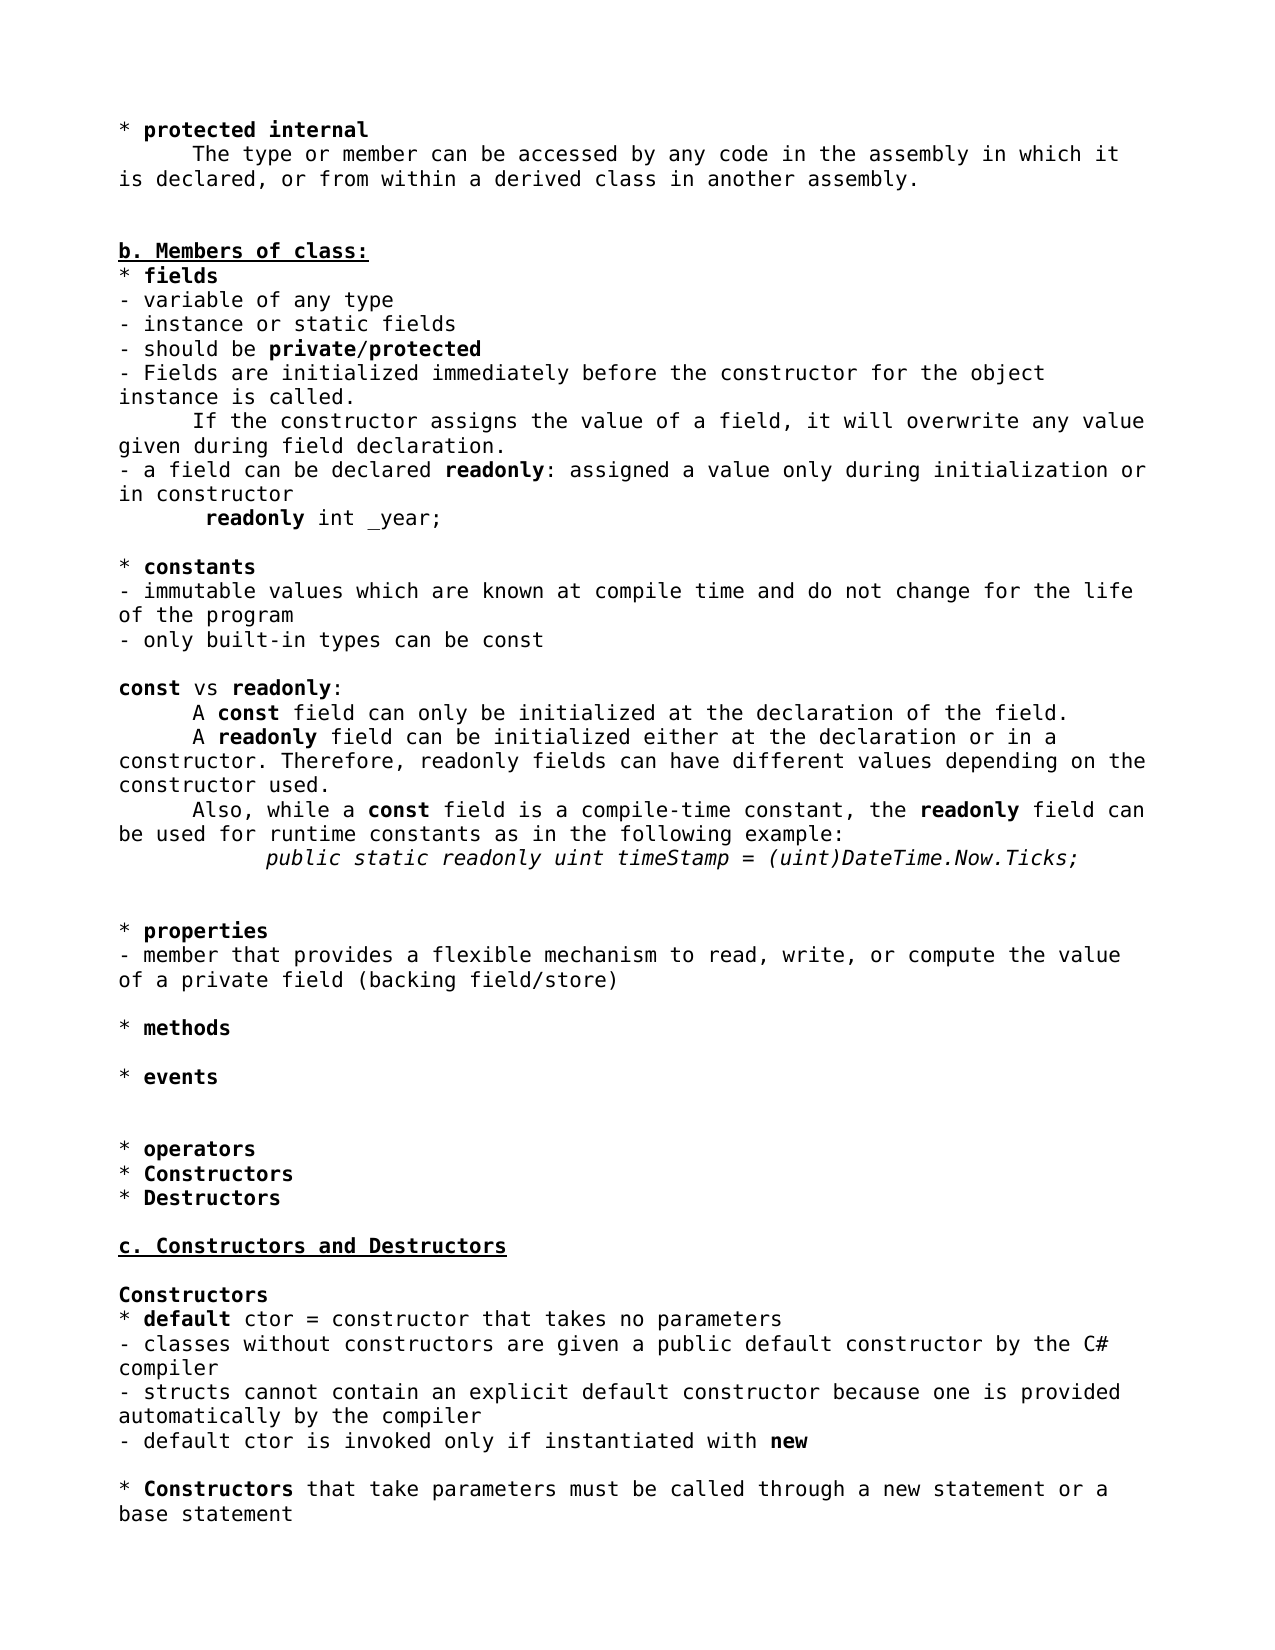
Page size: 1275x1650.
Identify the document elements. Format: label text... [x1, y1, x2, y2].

text - variable of any type [118, 288, 1157, 312]
text * methods [118, 1016, 1157, 1040]
text * Constructors that take parameters must be called through a new statement or a base statement [118, 1477, 1157, 1526]
text b. Members of class: [118, 239, 1157, 264]
text - Fields are initialized immediately before the constructor for the object instance is called. [118, 361, 1157, 409]
text - should be private/protected [118, 337, 1157, 361]
text - immutable values which are known at compile time and do not change for the life of the program [118, 579, 1157, 628]
text - only built-in types can be const [118, 628, 1157, 652]
text * protected internal [118, 118, 1157, 142]
text - member that provides a flexible mechanism to read, write, or compute the value of a private field (backing field/store) [118, 943, 1157, 992]
text - default ctor is invoked only if instantiated with new [118, 1429, 1157, 1453]
text The type or member can be accessed by any code in the assembly in which it is declared, or from within a derived class in another assembly. [118, 142, 1157, 191]
text * constants [118, 555, 1157, 579]
text If the constructor assigns the value of a field, it will overwrite any value given during field declaration. [118, 409, 1157, 458]
text * operators [118, 1137, 1157, 1162]
text A const field can only be initialized at the declaration of the field. [118, 701, 1157, 725]
text * default ctor = constructor that takes no parameters [118, 1307, 1157, 1332]
text A readonly field can be initialized either at the declaration or in a constructor. Therefore, readonly fields can have different values depending on the constructor used. [118, 725, 1157, 798]
text * Constructors [118, 1162, 1157, 1186]
text readonly int _year; [118, 506, 1157, 531]
text Also, while a const field is a compile-time constant, the readonly field can be used for runtime constants as in the following example: [118, 798, 1157, 846]
text * fields [118, 264, 1157, 288]
text * Destructors [118, 1186, 1157, 1210]
text Constructors [118, 1283, 1157, 1307]
text c. Constructors and Destructors [118, 1234, 1157, 1259]
text - a field can be declared readonly: assigned a value only during initialization or in constructor [118, 458, 1157, 506]
text - classes without constructors are given a public default constructor by the C# compiler [118, 1332, 1157, 1380]
text * events [118, 1065, 1157, 1089]
text const vs readonly: [118, 676, 1157, 701]
text - instance or static fields [118, 312, 1157, 337]
text public static readonly uint timeStamp = (uint)DateTime.Now.Ticks; [118, 846, 1157, 871]
text - structs cannot contain an explicit default constructor because one is provided automatically by the compiler [118, 1380, 1157, 1429]
text * properties [118, 919, 1157, 943]
